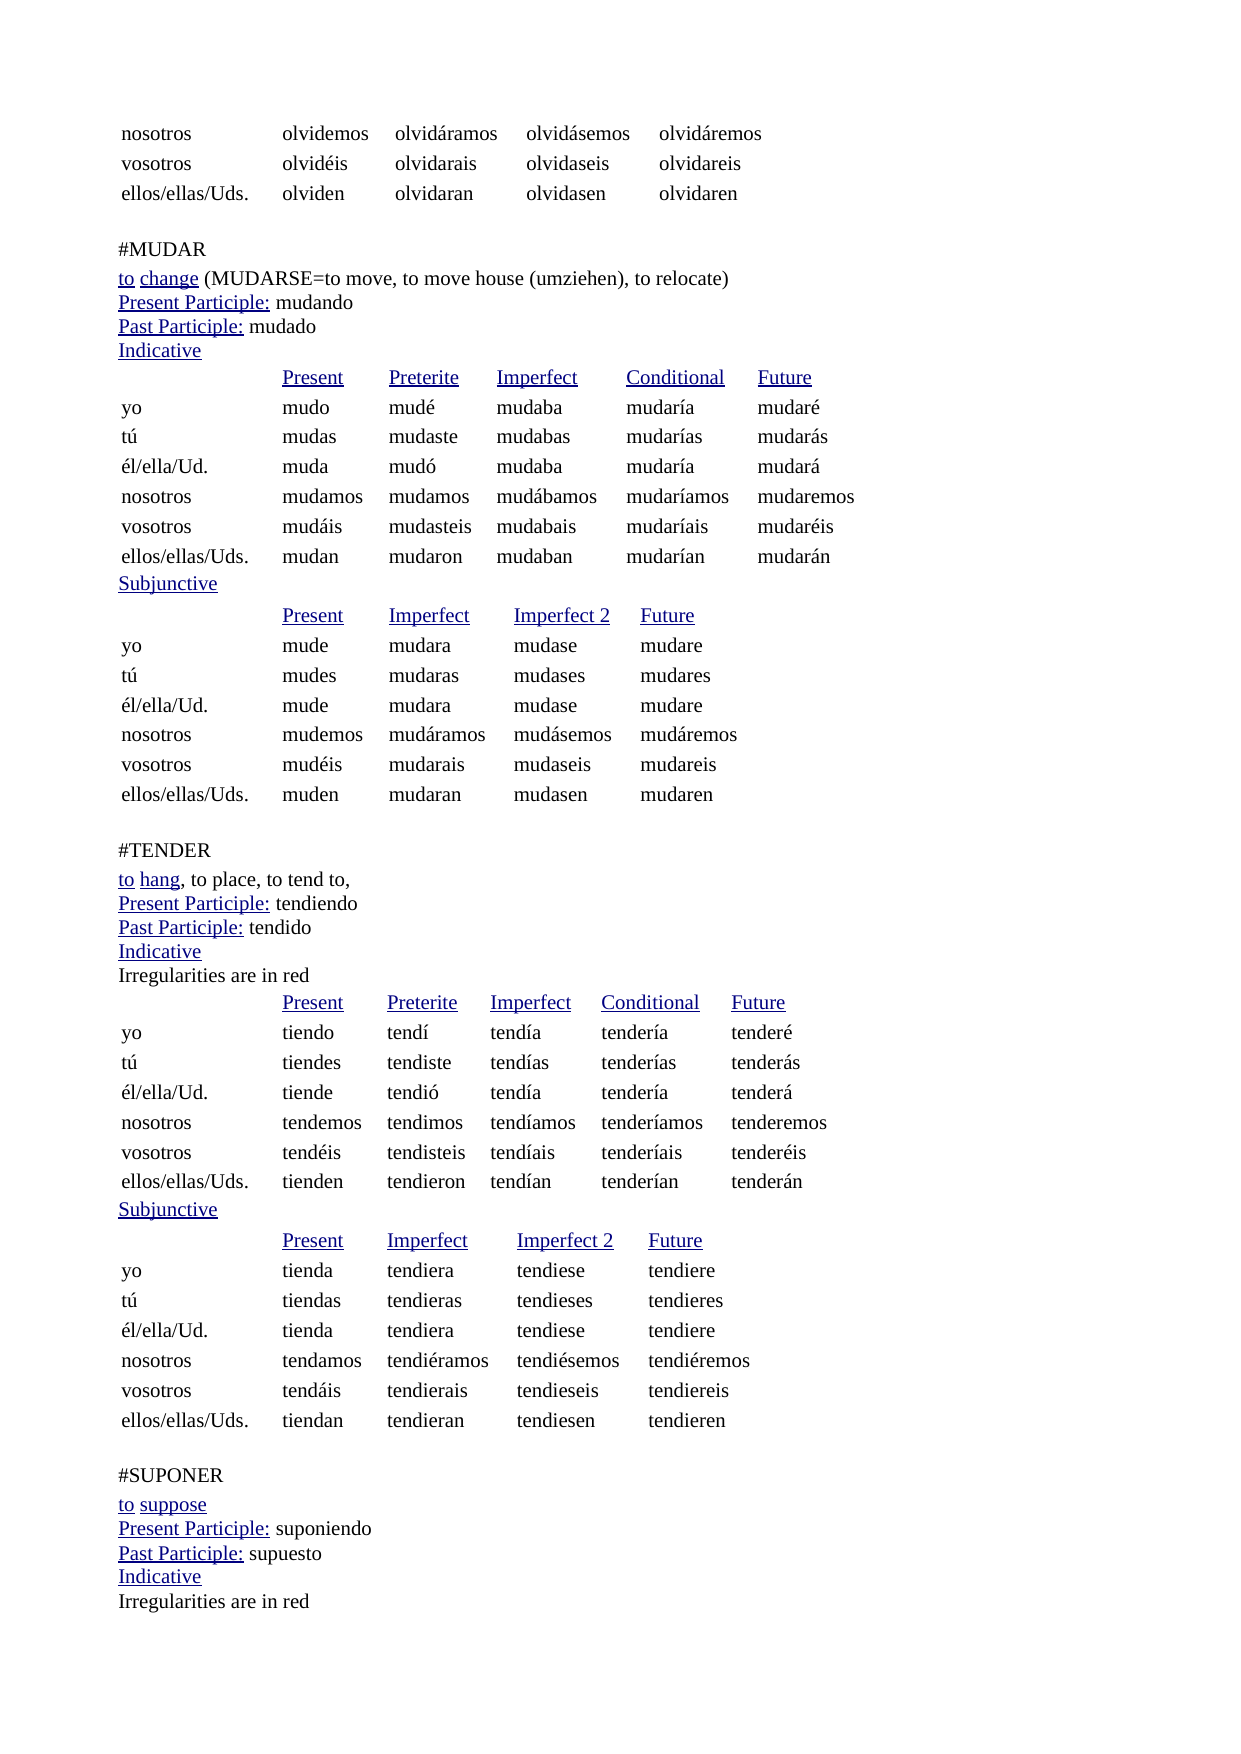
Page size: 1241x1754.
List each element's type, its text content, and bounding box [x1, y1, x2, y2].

text Indicative [118, 338, 1122, 362]
text #MUDAR [118, 237, 1122, 261]
text to suppose [118, 1492, 1122, 1516]
text Irregularities are in red [118, 1588, 1122, 1613]
text Present Participle: tendiendo [118, 891, 1122, 915]
text Irregularities are in red [118, 963, 1122, 987]
text Past Participle: tendido [118, 915, 1122, 939]
text Past Participle: supuesto [118, 1540, 1122, 1564]
text Past Participle: mudado [118, 314, 1122, 338]
text Subjunctive [118, 1196, 1122, 1221]
text to hang, to place, to tend to, [118, 867, 1122, 891]
text to change (MUDARSE=to move, to move house (umziehen), to relocate) [118, 266, 1122, 289]
text Indicative [118, 1564, 1122, 1588]
text Present Participle: mudando [118, 289, 1122, 314]
text Present Participle: suponiendo [118, 1516, 1122, 1540]
text Indicative [118, 939, 1122, 963]
text Subjunctive [118, 571, 1122, 595]
text #SUPONER [118, 1463, 1122, 1487]
text #TENDER [118, 838, 1122, 862]
